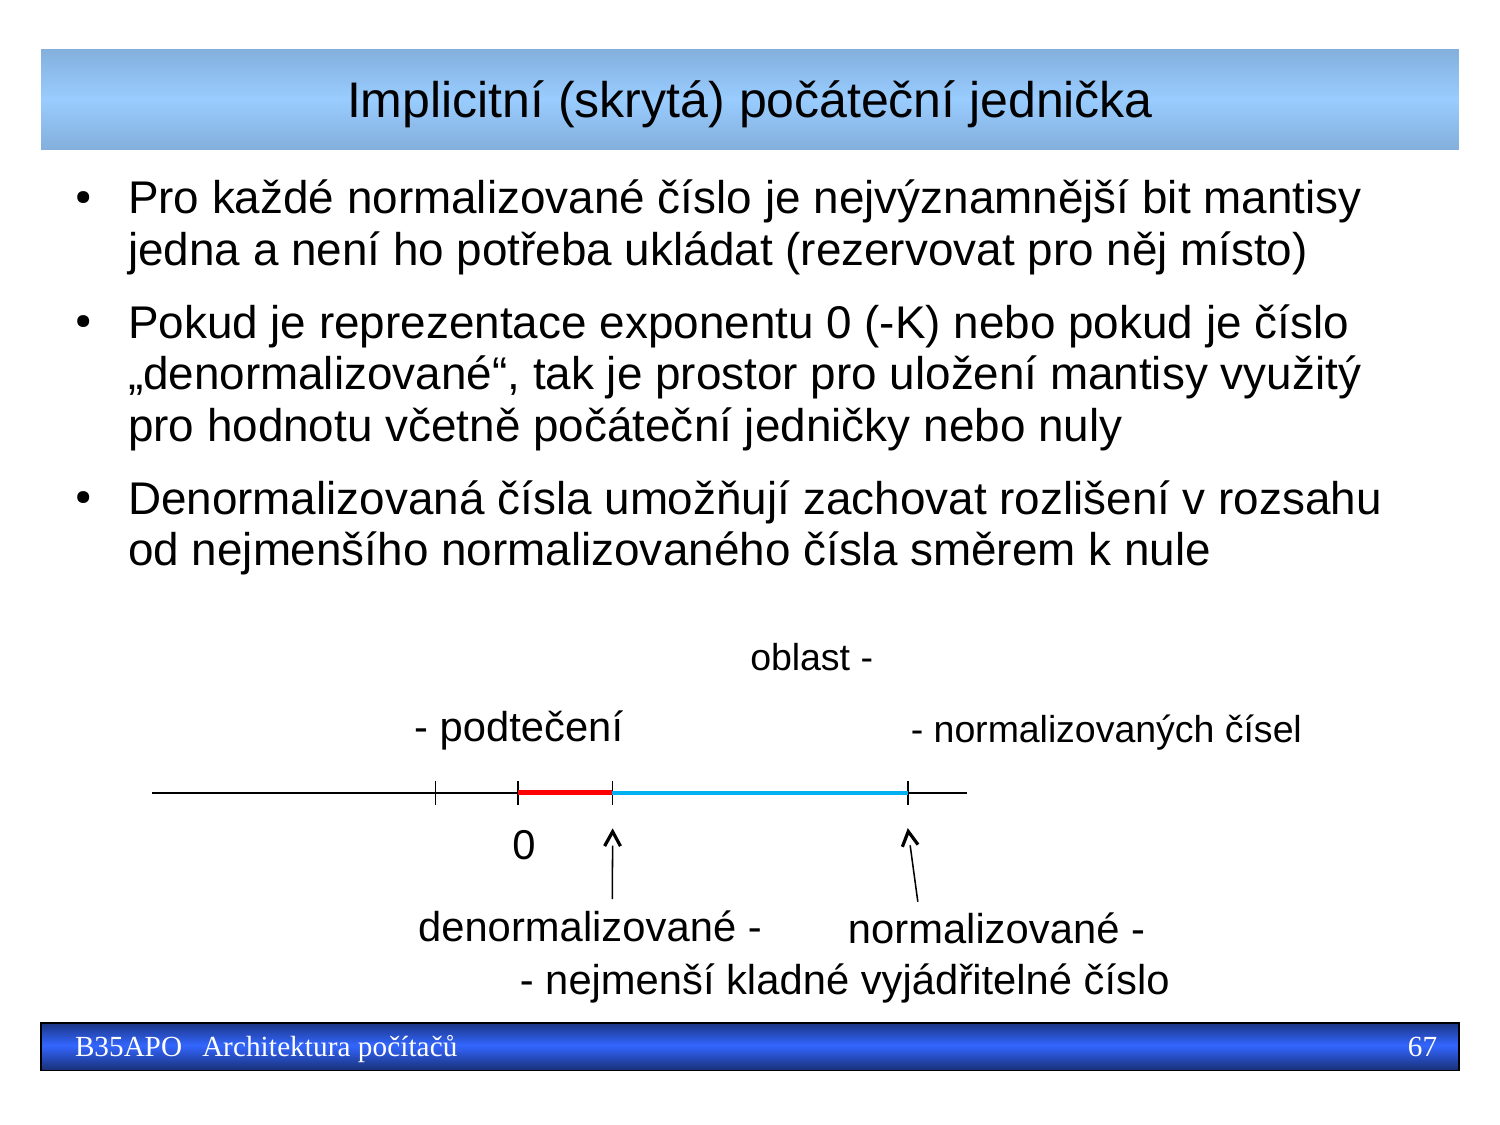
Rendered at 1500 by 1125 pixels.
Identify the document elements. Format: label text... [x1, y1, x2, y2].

list Pro každé normalizované číslo je nejvýznamnější bit mantisy jedna a není ho potřeba ukládat (rezervovat pro něj místo) Pokud je reprezentace exponentu 0 (-K) nebo pokud je číslo „denormalizované“, tak je prostor pro uložení mantisy využitý pro hodnotu včetně počáteční jedničky nebo nuly Denormalizovaná čísla umožňují zachovat rozlišení v rozsahu od nejmenšího normalizovaného čísla směrem k nule [57, 172, 1420, 625]
text_box - nejmenší kladné vyjádřitelné číslo [490, 945, 1191, 1011]
text_box - podtečení [399, 691, 649, 758]
text_box denormalizované - [403, 891, 811, 958]
text_box - normalizovaných čísel [882, 696, 1317, 758]
title Implicitní (skrytá) počáteční jednička [41, 49, 1459, 150]
text_box normalizované - [833, 894, 1179, 961]
text_box oblast - [722, 625, 889, 686]
text_box 0 [482, 809, 566, 876]
